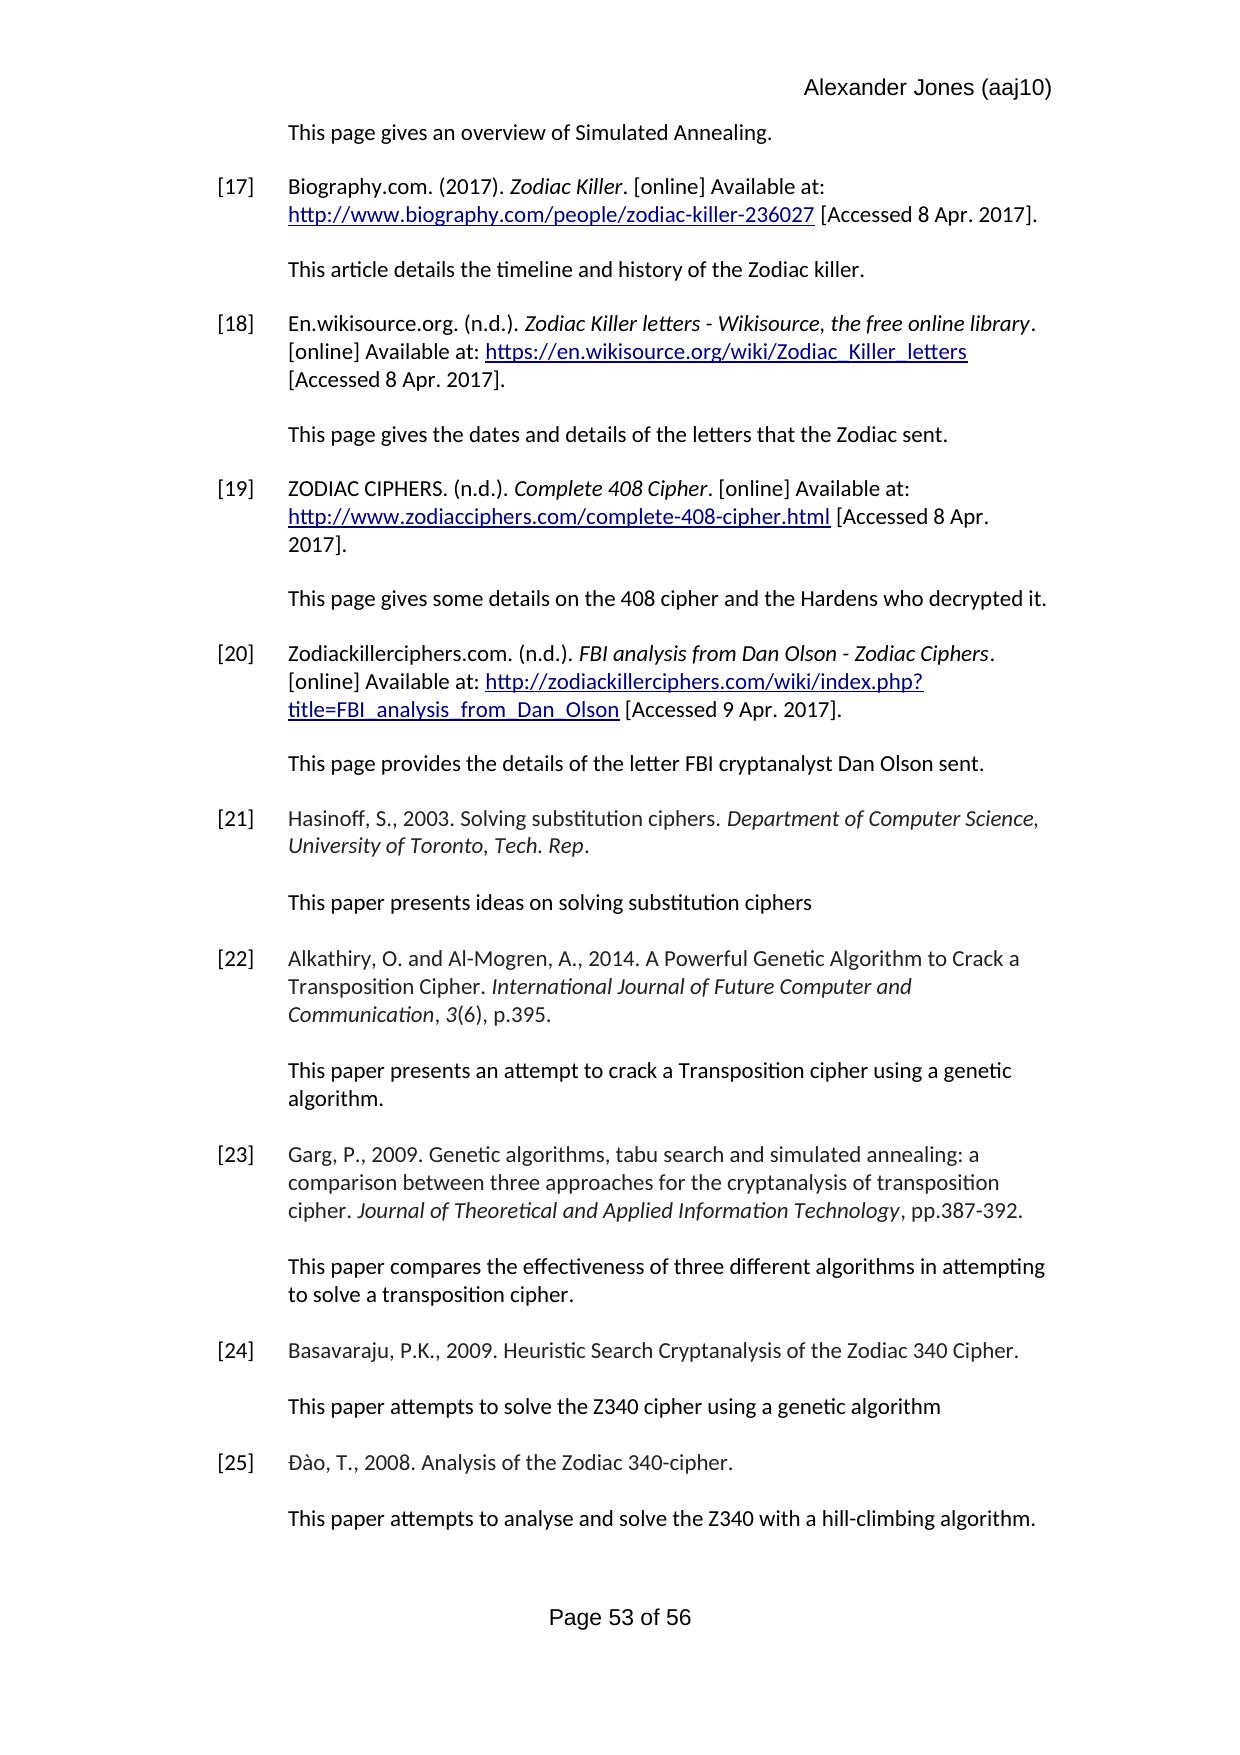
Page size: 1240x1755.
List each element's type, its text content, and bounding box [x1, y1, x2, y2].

text This page gives the dates and details of the letters that the Zodiac sent. [288, 420, 1052, 448]
list Zodiackillerciphers.com. (n.d.). FBI analysis from Dan Olson - Zodiac Ciphers. [online] Available at: http://zodiackillerciphers.com/wiki/index.php?title=FBI_analysis_from_Dan_Olson [Accessed 9 Apr. 2017]. [217, 639, 1052, 723]
list Hasinoff, S., 2003. Solving substitution ciphers. Department of Computer Science, University of Toronto, Tech. Rep. [217, 804, 1052, 860]
list En.wikisource.org. (n.d.). Zodiac Killer letters - Wikisource, the free online library. [online] Available at: https://en.wikisource.org/wiki/Zodiac_Killer_letters [Accessed 8 Apr. 2017]. [217, 309, 1052, 393]
text This page gives an overview of Simulated Annealing. [288, 118, 1052, 146]
text This page gives some details on the 408 cipher and the Hardens who decrypted it. [288, 584, 1052, 612]
list Garg, P., 2009. Genetic algorithms, tabu search and simulated annealing: a comparison between three approaches for the cryptanalysis of transposition cipher. Journal of Theoretical and Applied Information Technology, pp.387-392. [217, 1140, 1052, 1224]
text This paper compares the effectiveness of three different algorithms in attempting to solve a transposition cipher. [288, 1252, 1052, 1308]
text This article details the timeline and history of the Zodiac killer. [288, 255, 1052, 283]
text This paper attempts to solve the Z340 cipher using a genetic algorithm [288, 1392, 1052, 1420]
text This paper presents an attempt to crack a Transposition cipher using a genetic algorithm. [288, 1056, 1052, 1112]
list Đào, T., 2008. Analysis of the Zodiac 340-cipher. [217, 1448, 1052, 1476]
list Alkathiry, O. and Al-Mogren, A., 2014. A Powerful Genetic Algorithm to Crack a Transposition Cipher. International Journal of Future Computer and Communication, 3(6), p.395. [217, 944, 1052, 1028]
list ZODIAC CIPHERS. (n.d.). Complete 408 Cipher. [online] Available at: http://www.zodiacciphers.com/complete-408-cipher.html [Accessed 8 Apr. 2017]. [217, 474, 1052, 558]
text This paper attempts to analyse and solve the Z340 with a hill-climbing algorithm. [288, 1504, 1052, 1532]
list Basavaraju, P.K., 2009. Heuristic Search Cryptanalysis of the Zodiac 340 Cipher. [217, 1336, 1052, 1364]
text This page provides the details of the letter FBI cryptanalyst Dan Olson sent. [288, 749, 1052, 777]
list Biography.com. (2017). Zodiac Killer. [online] Available at: http://www.biography.com/people/zodiac-killer-236027 [Accessed 8 Apr. 2017]. [217, 172, 1052, 228]
text This paper presents ideas on solving substitution ciphers [288, 888, 1052, 916]
